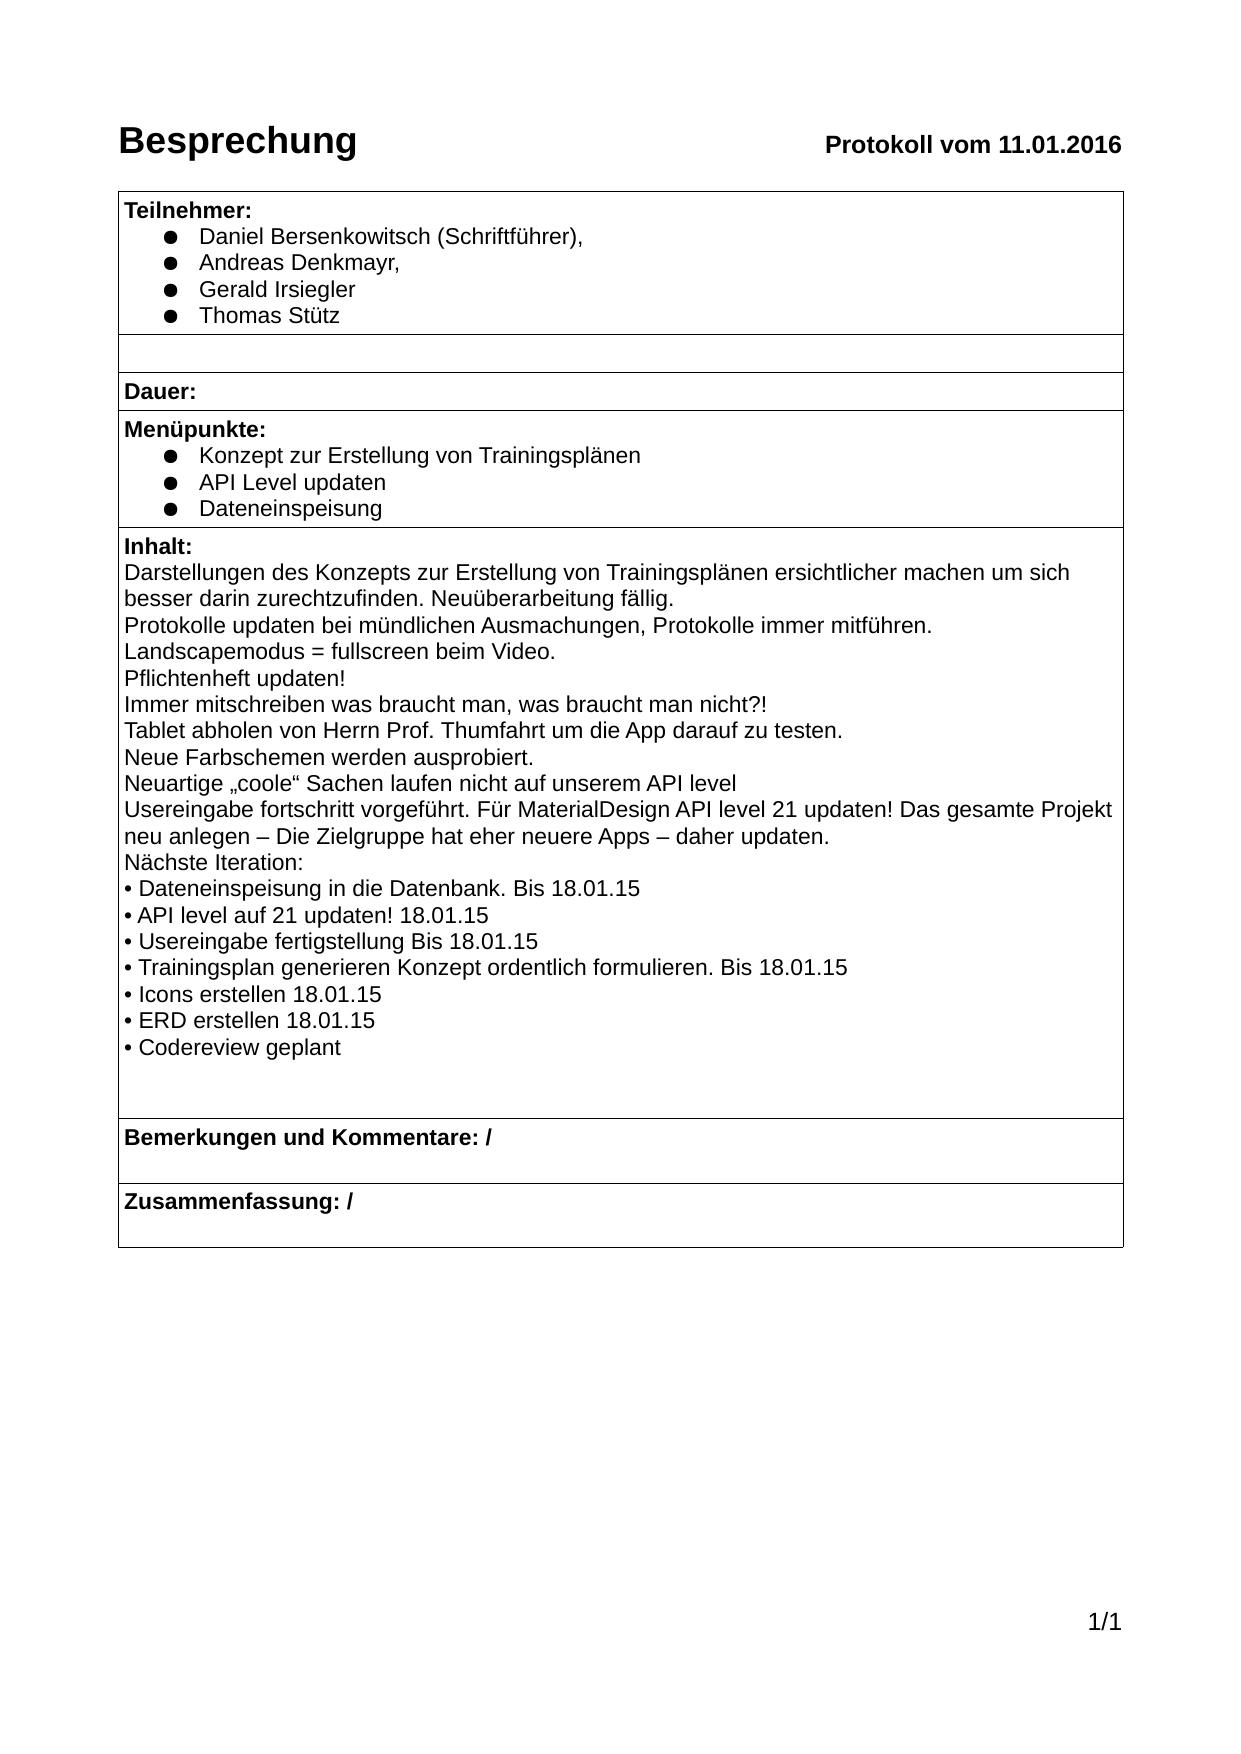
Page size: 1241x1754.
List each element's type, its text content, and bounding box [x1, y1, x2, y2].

table_cell Dauer: [119, 373, 1123, 410]
table_cell Inhalt: Darstellungen des Konzepts zur Erstellung von Trainingsplänen ersichtlicher machen um sich besser darin zurechtzufinden. Neuüberarbeitung fällig. Protokolle updaten bei mündlichen Ausmachungen, Protokolle immer mitführen. Landscapemodus = fullscreen beim Video. Pflichtenheft updaten! Immer mitschreiben was braucht man, was braucht man nicht?! Tablet abholen von Herrn Prof. Thumfahrt um die App darauf zu testen. Neue Farbschemen werden ausprobiert. Neuartige „coole“ Sachen laufen nicht auf unserem API level Usereingabe fortschritt vorgeführt. Für MaterialDesign API level 21 updaten! Das gesamte Projekt neu anlegen – Die Zielgruppe hat eher neuere Apps – daher updaten. Nächste Iteration: • Dateneinspeisung in die Datenbank. Bis 18.01.15 • API level auf 21 updaten! 18.01.15 • Usereingabe fertigstellung Bis 18.01.15 • Trainingsplan generieren Konzept ordentlich formulieren. Bis 18.01.15 • Icons erstellen 18.01.15 • ERD erstellen 18.01.15 • Codereview geplant [119, 528, 1123, 1118]
table_cell Menüpunkte: Konzept zur Erstellung von Trainingsplänen API Level updaten Dateneinspeisung [119, 411, 1123, 527]
table_header Teilnehmer: Daniel Bersenkowitsch (Schriftführer), Andreas Denkmayr, Gerald Irsiegler Thomas Stütz [119, 192, 1123, 334]
table_cell Zusammenfassung: / [119, 1184, 1123, 1247]
table_cell [119, 335, 1123, 372]
table_cell Bemerkungen und Kommentare: / [119, 1119, 1123, 1182]
